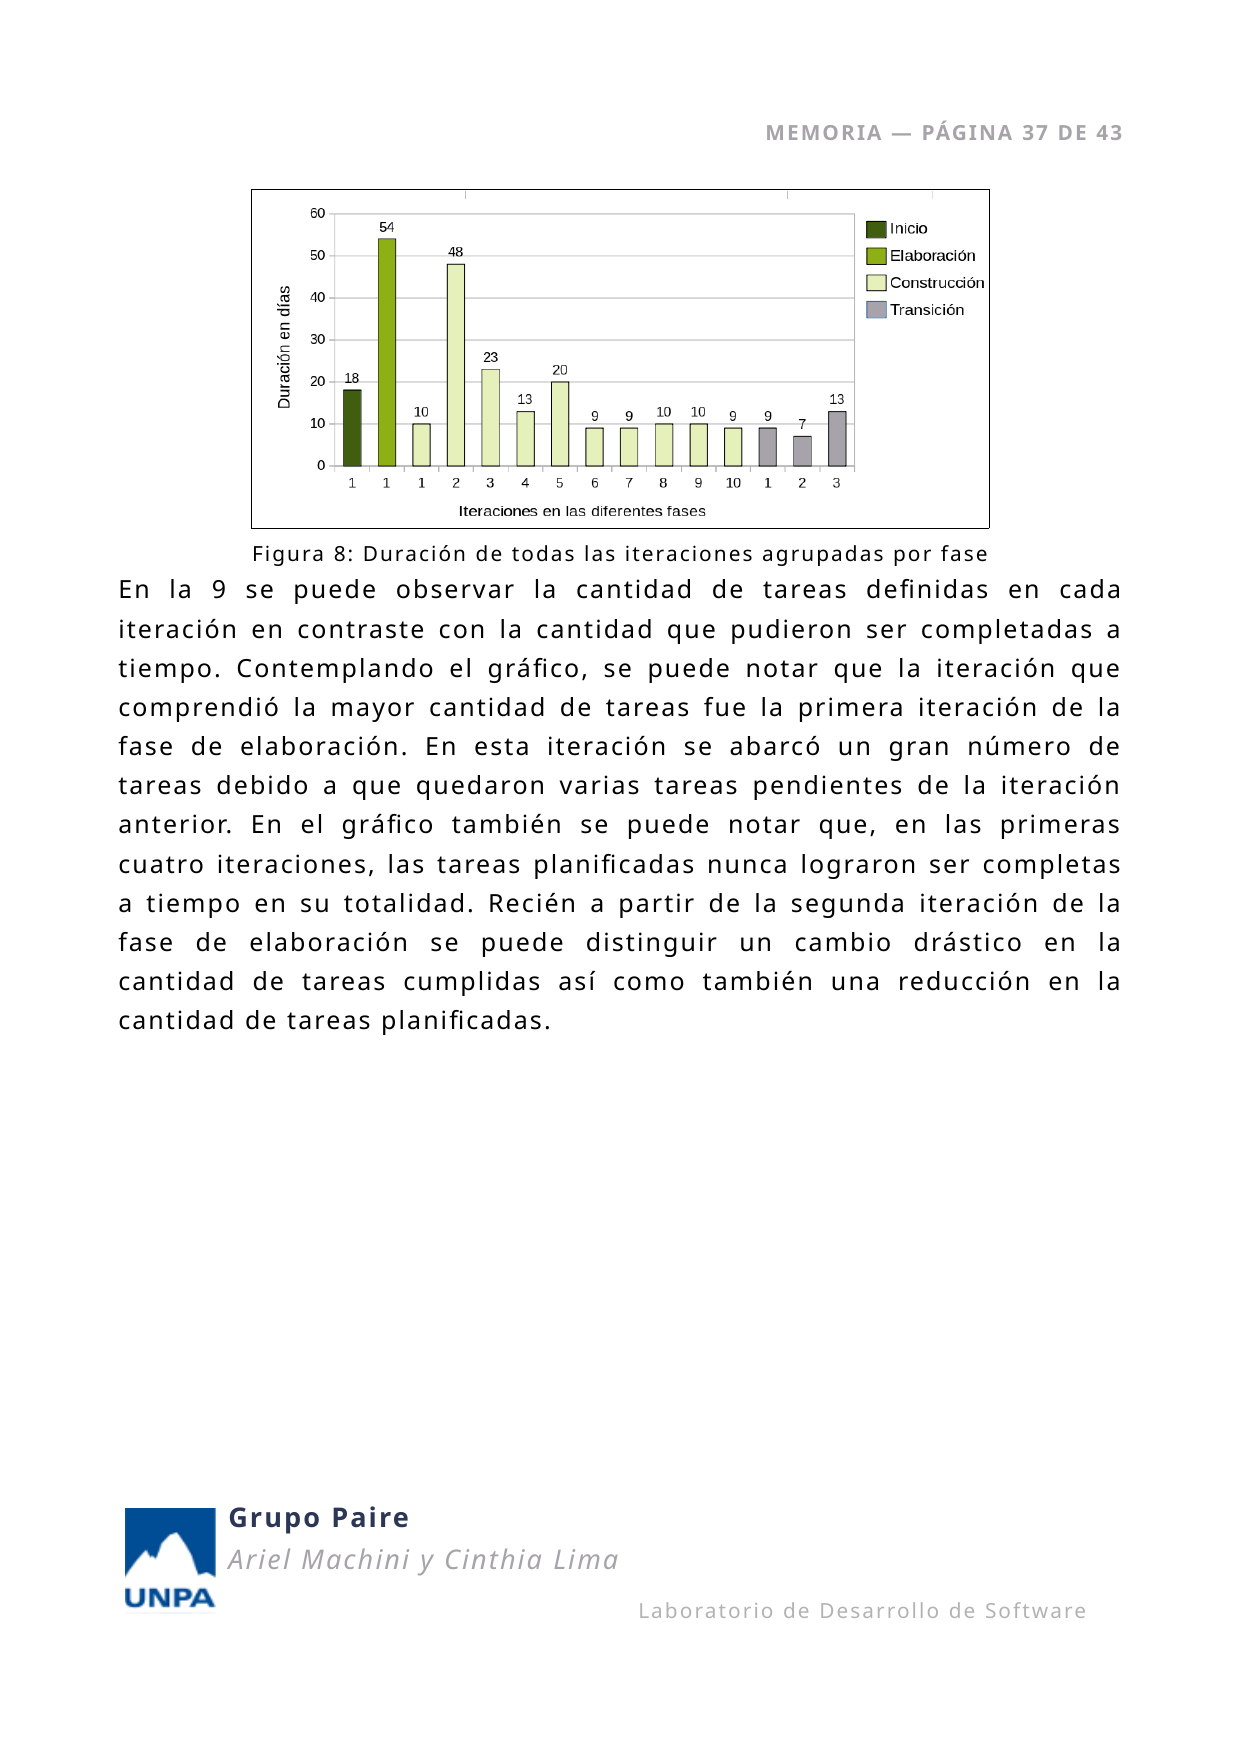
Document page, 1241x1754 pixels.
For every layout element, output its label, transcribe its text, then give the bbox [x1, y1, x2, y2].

picture [125, 1508, 216, 1614]
picture [254, 191, 987, 526]
text En la 9 se puede observar la cantidad de tareas definidas en cada iteración en contraste con la cantidad que pudieron ser completadas a tiempo. Contemplando el gráfico, se puede notar que la iteración que comprendió la mayor cantidad de tareas fue la primera iteración de la fase de elaboración. En esta iteración se abarcó un gran número de tareas debido a que quedaron varias tareas pendientes de la iteración anterior. En el gráfico también se puede notar que, en las primeras cuatro iteraciones, las tareas planificadas nunca lograron ser completas a tiempo en su totalidad. Recién a partir de la segunda iteración de la fase de elaboración se puede distinguir un cambio drástico en la cantidad de tareas cumplidas así como también una reducción en la cantidad de tareas planificadas. [118, 572, 1122, 1037]
text Figura 8: Duración de todas las iteraciones agrupadas por fase [251, 529, 989, 567]
